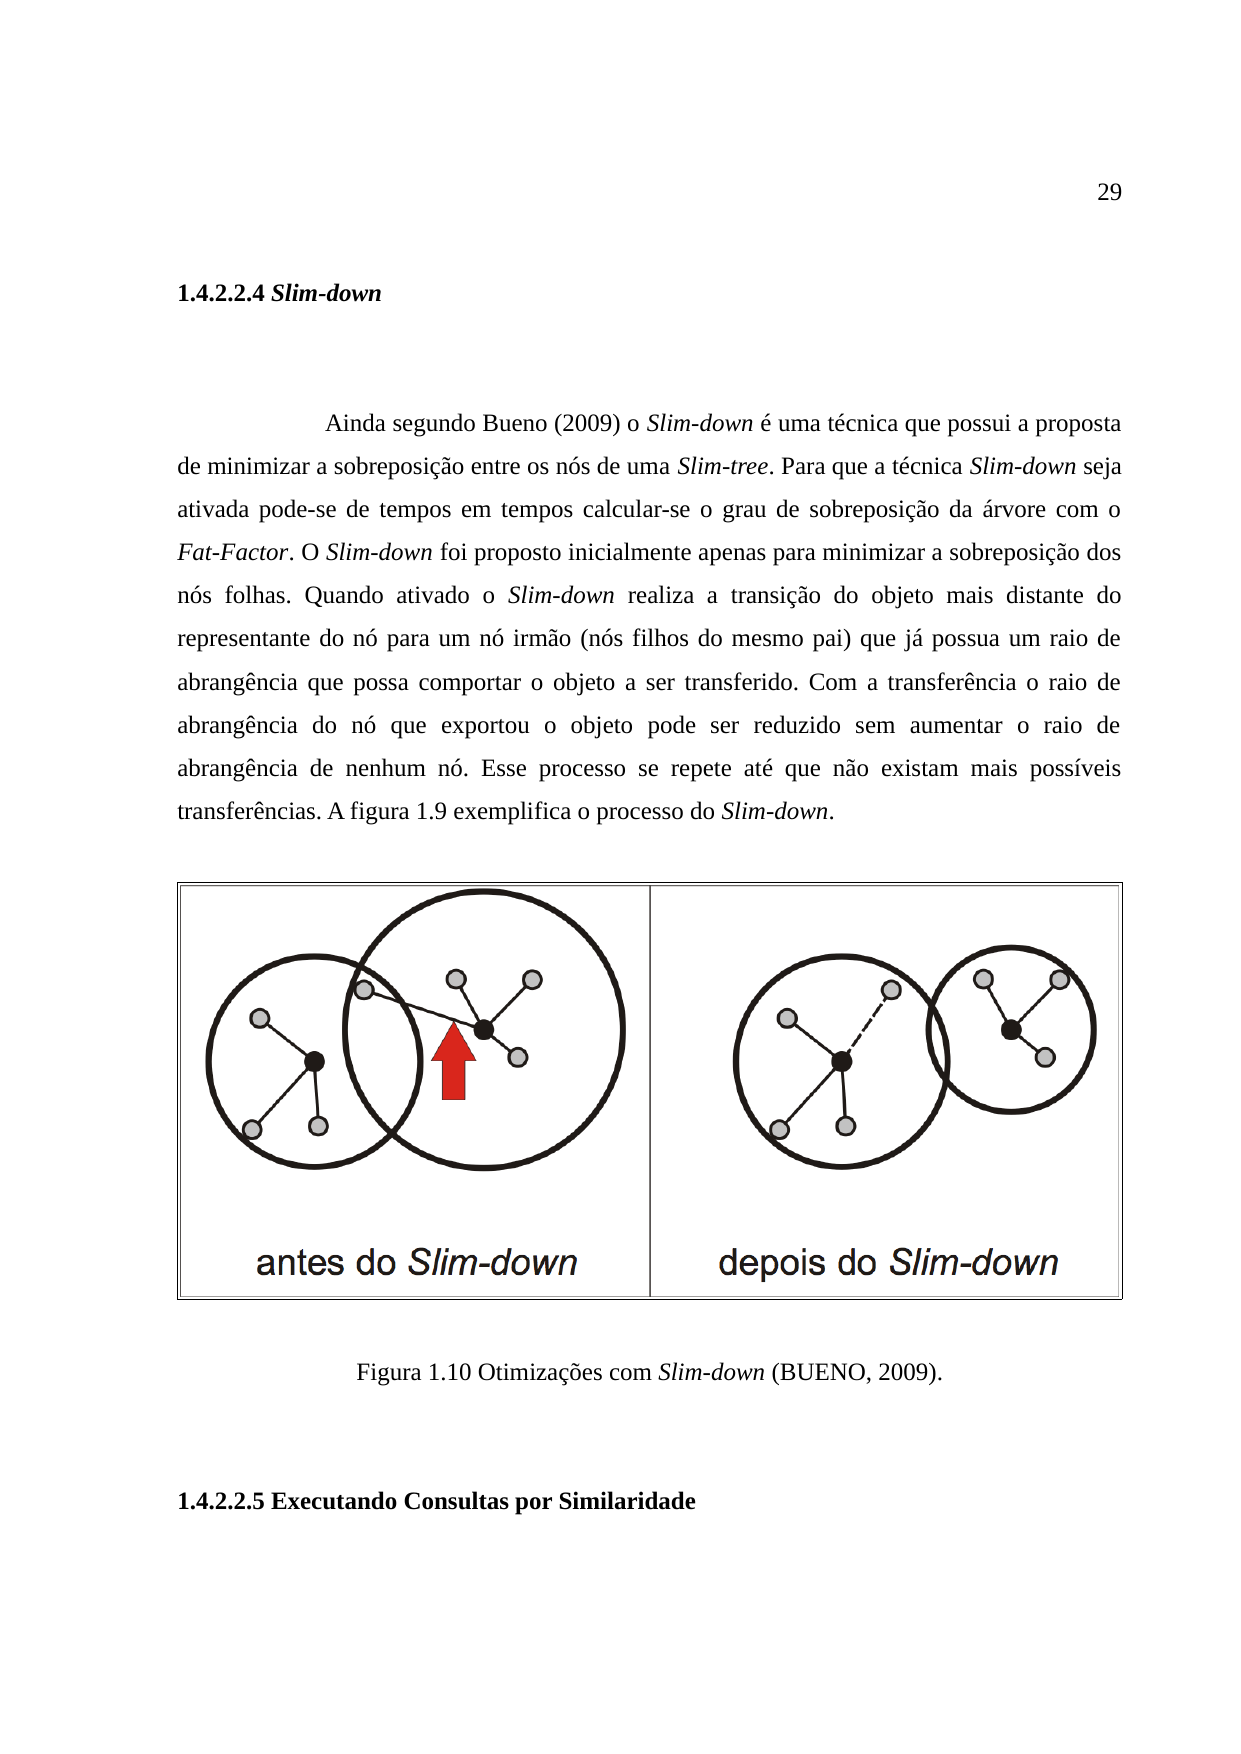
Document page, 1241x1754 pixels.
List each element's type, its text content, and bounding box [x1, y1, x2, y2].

text Ainda segundo Bueno (2009) o Slim-down é uma técnica que possui a proposta de minimizar a sobreposição entre os nós de uma Slim-tree. Para que a técnica Slim-down seja ativada pode-se de tempos em tempos calcular-se o grau de sobreposição da árvore com o Fat-Factor. O Slim-down foi proposto inicialmente apenas para minimizar a sobreposição dos nós folhas. Quando ativado o Slim-down realiza a transição do objeto mais distante do representante do nó para um nó irmão (nós filhos do mesmo pai) que já possua um raio de abrangência que possa comportar o objeto a ser transferido. Com a transferência o raio de abrangência do nó que exportou o objeto pode ser reduzido sem aumentar o raio de abrangência de nenhum nó. Esse processo se repete até que não existam mais possíveis transferências. A figura 1.9 exemplifica o processo do Slim-down. [177, 408, 1122, 825]
text 1.4.2.2.5 Executando Consultas por Similaridade [177, 1486, 1122, 1515]
text 1.4.2.2.4 Slim-down [177, 278, 1122, 307]
text Figura 1.10 Otimizações com Slim-down (BUENO, 2009). [177, 1357, 1122, 1385]
picture [180, 885, 1119, 1297]
